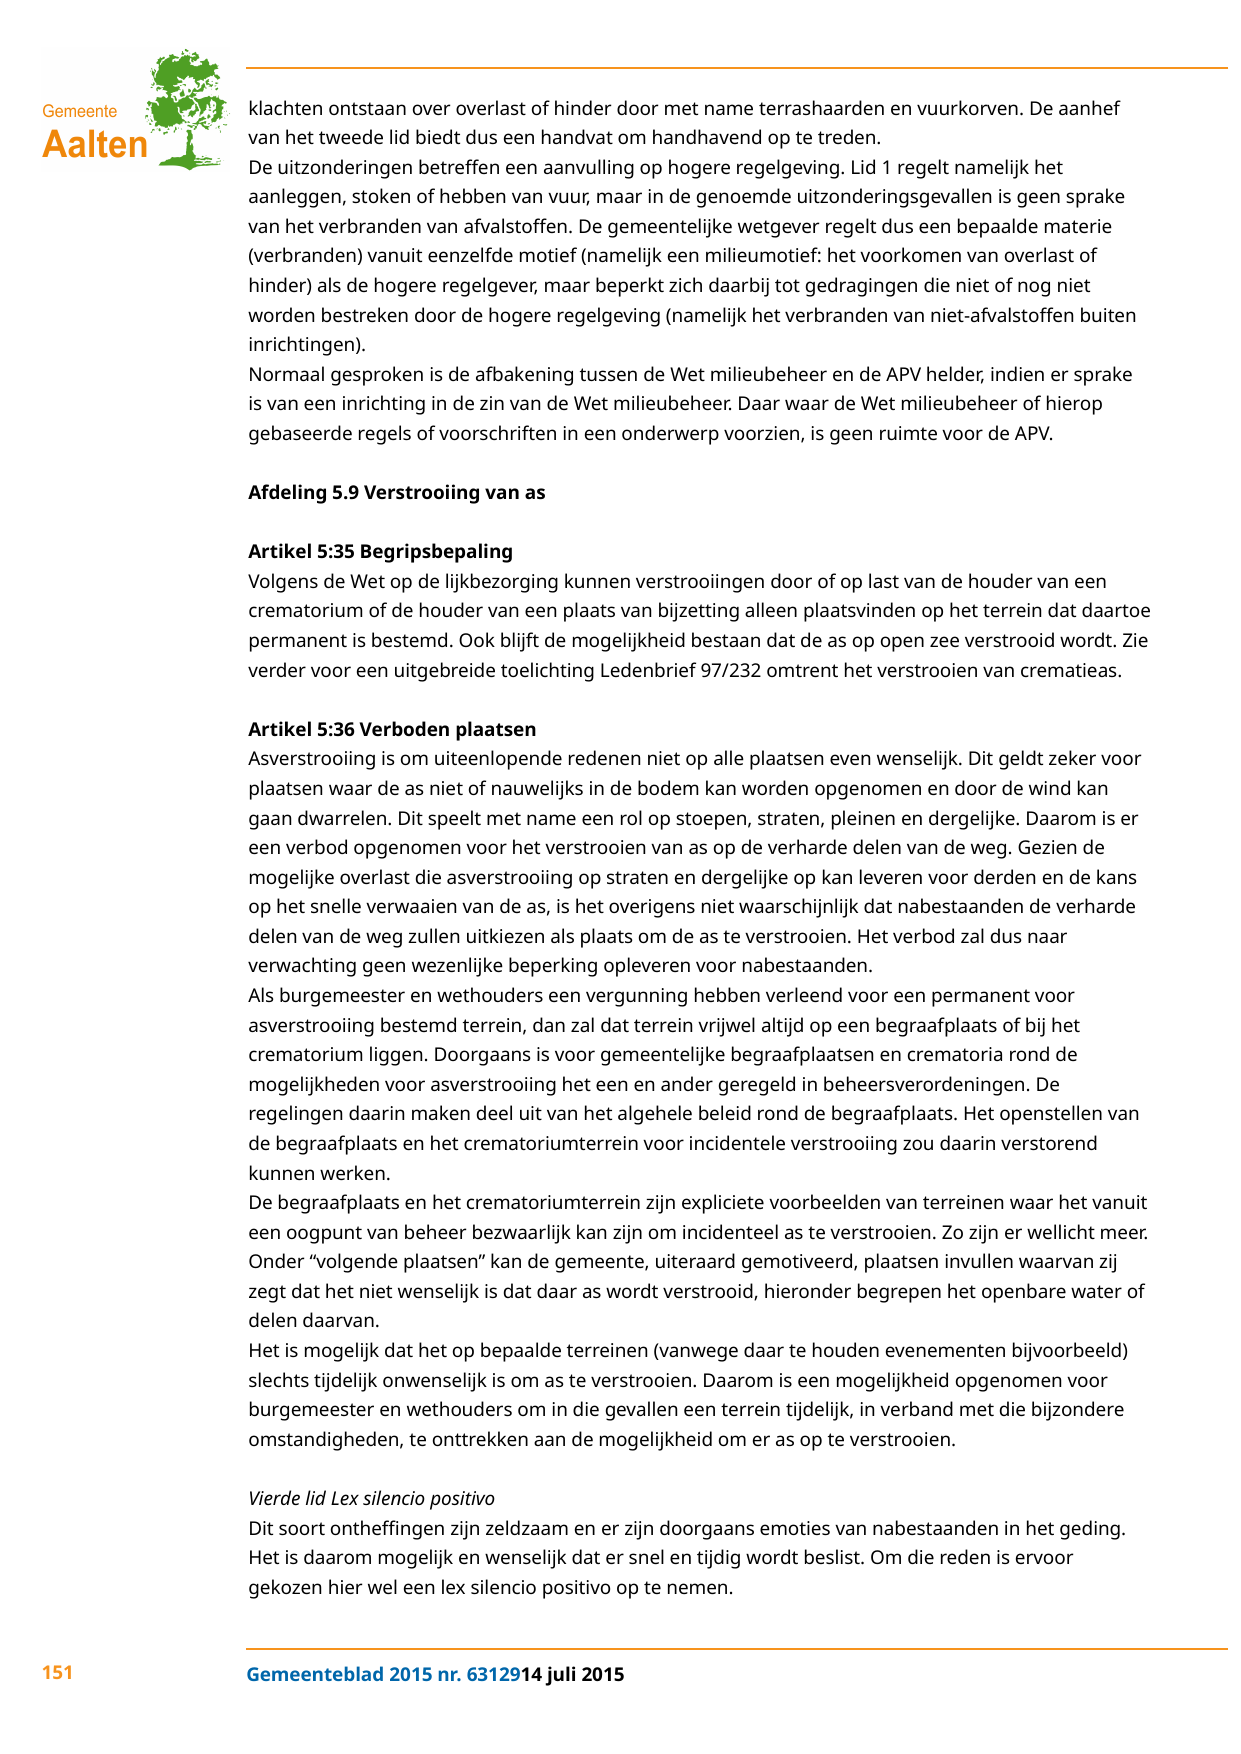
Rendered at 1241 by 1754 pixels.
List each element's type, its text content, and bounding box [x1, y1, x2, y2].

text Vierde lid Lex silencio positivo [248, 1485, 1152, 1511]
text klachten ontstaan over overlast of hinder door met name terrashaarden en vuurkorven. De aanhef van het tweede lid biedt dus een handvat om handhavend op te treden. [248, 95, 1152, 150]
text Volgens de Wet op de lijkbezorging kunnen verstrooiingen door of op last van de houder van een crematorium of de houder van een plaats van bijzetting alleen plaatsvinden op het terrein dat daartoe permanent is bestemd. Ook blijft de mogelijkheid bestaan dat de as op open zee verstrooid wordt. Zie verder voor een uitgebreide toelichting Ledenbrief 97/232 omtrent het verstrooien van crematieas. [248, 568, 1152, 683]
text Afdeling 5.9 Verstrooiing van as [248, 479, 1152, 505]
text Normaal gesproken is de afbakening tussen de Wet milieubeheer en de APV helder, indien er sprake is van een inrichting in de zin van de Wet milieubeheer. Daar waar de Wet milieubeheer of hierop gebaseerde regels of voorschriften in een onderwerp voorzien, is geen ruimte voor de APV. [248, 361, 1152, 446]
text Als burgemeester en wethouders een vergunning hebben verleend voor een permanent voor asverstrooiing bestemd terrein, dan zal dat terrein vrijwel altijd op een begraafplaats of bij het crematorium liggen. Doorgaans is voor gemeentelijke begraafplaatsen en crematoria rond de mogelijkheden voor asverstrooiing het een en ander geregeld in beheersverordeningen. De regelingen daarin maken deel uit van het algehele beleid rond de begraafplaats. Het openstellen van de begraafplaats en het crematoriumterrein voor incidentele verstrooiing zou daarin verstorend kunnen werken. [248, 982, 1152, 1186]
text Dit soort ontheffingen zijn zeldzaam en er zijn doorgaans emoties van nabestaanden in het geding. Het is daarom mogelijk en wenselijk dat er snel en tijdig wordt beslist. Om die reden is ervoor gekozen hier wel een lex silencio positivo op te nemen. [248, 1515, 1152, 1600]
text Het is mogelijk dat het op bepaalde terreinen (vanwege daar te houden evenementen bijvoorbeeld) slechts tijdelijk onwenselijk is om as te verstrooien. Daarom is een mogelijkheid opgenomen voor burgemeester en wethouders om in die gevallen een terrein tijdelijk, in verband met die bijzondere omstandigheden, te onttrekken aan de mogelijkheid om er as op te verstrooien. [248, 1337, 1152, 1452]
text Artikel 5:36 Verboden plaatsen [248, 716, 1152, 742]
text De begraafplaats en het crematoriumterrein zijn expliciete voorbeelden van terreinen waar het vanuit een oogpunt van beheer bezwaarlijk kan zijn om incidenteel as te verstrooien. Zo zijn er wellicht meer. Onder “volgende plaatsen” kan de gemeente, uiteraard gemotiveerd, plaatsen invullen waarvan zij zegt dat het niet wenselijk is dat daar as wordt verstrooid, hieronder begrepen het openbare water of delen daarvan. [248, 1189, 1152, 1333]
text Artikel 5:35 Begripsbepaling [248, 538, 1152, 564]
picture [41, 47, 231, 172]
text Asverstrooiing is om uiteenlopende redenen niet op alle plaatsen even wenselijk. Dit geldt zeker voor plaatsen waar de as niet of nauwelijks in de bodem kan worden opgenomen en door de wind kan gaan dwarrelen. Dit speelt met name een rol op stoepen, straten, pleinen en dergelijke. Daarom is er een verbod opgenomen voor het verstrooien van as op de verharde delen van de weg. Gezien de mogelijke overlast die asverstrooiing op straten en dergelijke op kan leveren voor derden en de kans op het snelle verwaaien van de as, is het overigens niet waarschijnlijk dat nabestaanden de verharde delen van de weg zullen uitkiezen als plaats om de as te verstrooien. Het verbod zal dus naar verwachting geen wezenlijke beperking opleveren voor nabestaanden. [248, 746, 1152, 978]
text De uitzonderingen betreffen een aanvulling op hogere regelgeving. Lid 1 regelt namelijk het aanleggen, stoken of hebben van vuur, maar in de genoemde uitzonderingsgevallen is geen sprake van het verbranden van afvalstoffen. De gemeentelijke wetgever regelt dus een bepaalde materie (verbranden) vanuit eenzelfde motief (namelijk een milieumotief: het voorkomen van overlast of hinder) als de hogere regelgever, maar beperkt zich daarbij tot gedragingen die niet of nog niet worden bestreken door de hogere regelgeving (namelijk het verbranden van niet-afvalstoffen buiten inrichtingen). [248, 154, 1152, 357]
